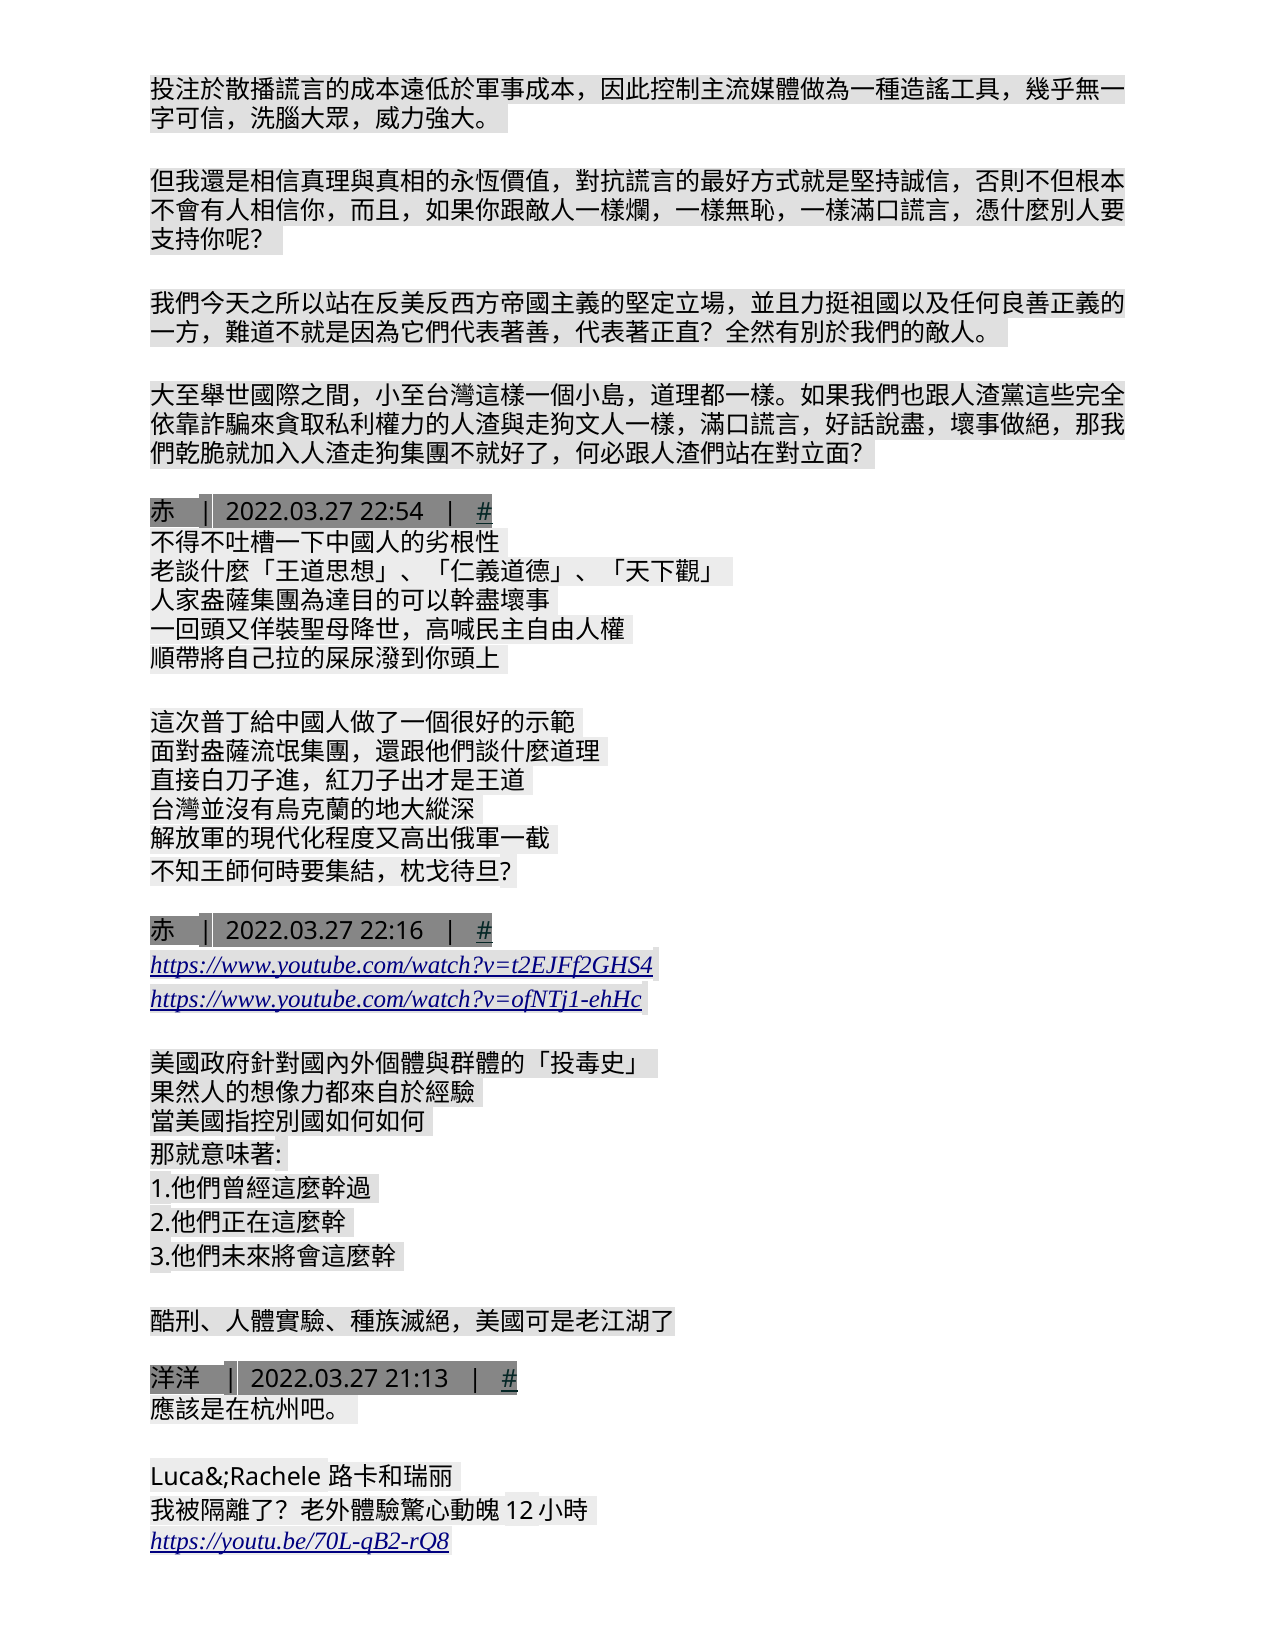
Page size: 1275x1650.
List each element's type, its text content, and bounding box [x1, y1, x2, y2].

text 投注於散播謊言的成本遠低於軍事成本，因此控制主流媒體做為一種造謠工具，幾乎無一字可信，洗腦大眾，威力強大。 但我還是相信真理與真相的永恆價值，對抗謊言的最好方式就是堅持誠信，否則不但根本不會有人相信你，而且，如果你跟敵人一樣爛，一樣無恥，一樣滿口謊言，憑什麼別人要支持你呢？ 我們今天之所以站在反美反西方帝國主義的堅定立場，並且力挺祖國以及任何良善正義的一方，難道不就是因為它們代表著善，代表著正直？全然有別於我們的敵人。 大至舉世國際之間，小至台灣這樣一個小島，道理都一樣。如果我們也跟人渣黨這些完全依靠詐騙來貪取私利權力的人渣與走狗文人一樣，滿口謊言，好話說盡，壞事做絕，那我們乾脆就加入人渣走狗集團不就好了，何必跟人渣們站在對立面？ [150, 75, 1125, 469]
text 赤 | 2022.03.27 22:16 | # [150, 913, 1125, 947]
text 赤 | 2022.03.27 22:54 | # [150, 494, 1125, 528]
text 不得不吐槽一下中國人的劣根性 老談什麼「王道思想」、「仁義道德」、「天下觀」 人家盎薩集團為達目的可以幹盡壞事 一回頭又佯裝聖母降世，高喊民主自由人權 順帶將自己拉的屎尿潑到你頭上 這次普丁給中國人做了一個很好的示範 面對盎薩流氓集團，還跟他們談什麼道理 直接白刀子進，紅刀子出才是王道 台灣並沒有烏克蘭的地大縱深 解放軍的現代化程度又高出俄軍一截 不知王師何時要集結，枕戈待旦? [150, 528, 1125, 888]
text https://www.youtube.com/watch?v=t2EJFf2GHS4 https://www.youtube.com/watch?v=ofNTj1-ehHc 美國政府針對國內外個體與群體的「投毒史」 果然人的想像力都來自於經驗 當美國指控別國如何如何 那就意味著: 1.他們曾經這麼幹過 2.他們正在這麼幹 3.他們未來將會這麼幹 酷刑、人體實驗、種族滅絕，美國可是老江湖了 [150, 947, 1125, 1336]
text 應該是在杭州吧。 Luca&;Rachele 路卡和瑞丽 我被隔離了？老外體驗驚心動魄12小時 https://youtu.be/70L-qB2-rQ8 [150, 1395, 1125, 1555]
text 洋洋 | 2022.03.27 21:13 | # [150, 1361, 1125, 1395]
